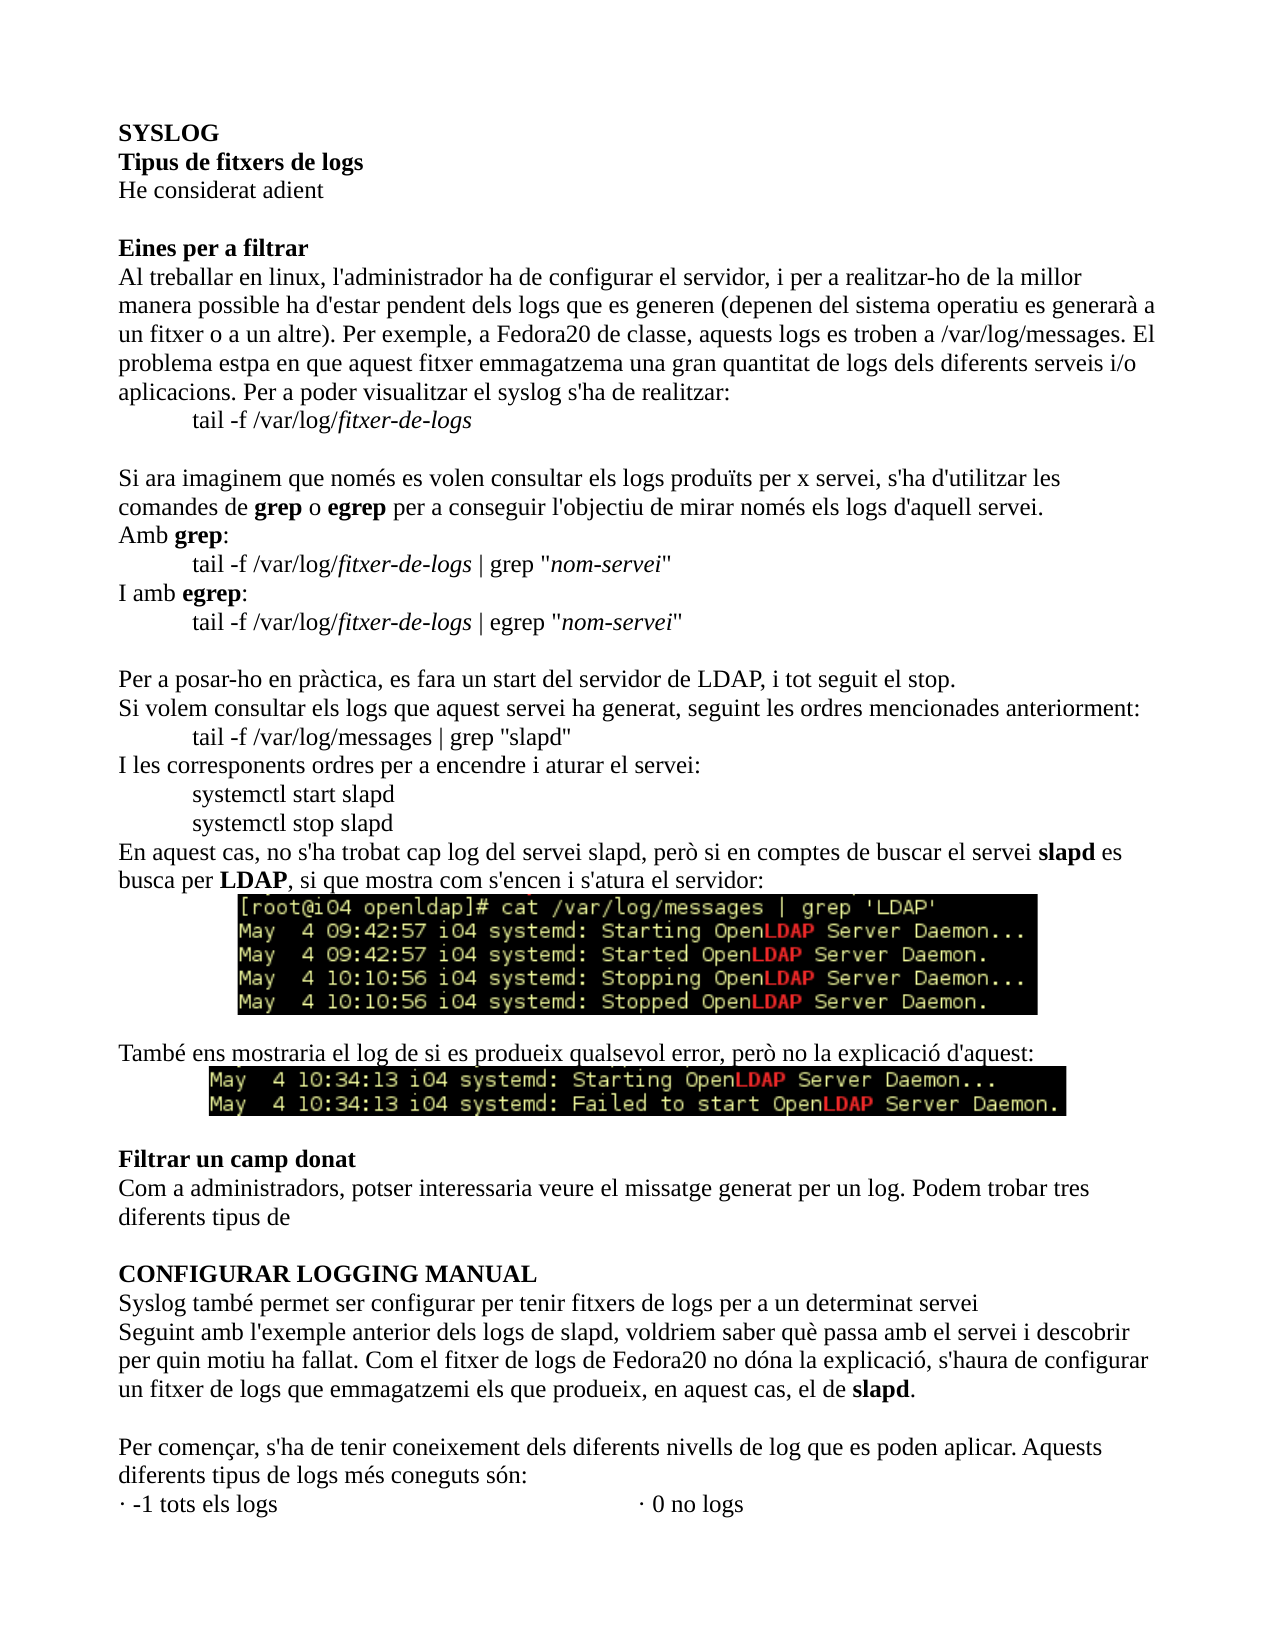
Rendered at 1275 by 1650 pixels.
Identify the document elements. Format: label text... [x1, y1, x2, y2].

text Si ara imaginem que només es volen consultar els logs produïts per x servei, s'ha d'utilitzar les comandes de grep o egrep per a conseguir l'objectiu de mirar només els logs d'aquell servei. [118, 463, 1157, 521]
text En aquest cas, no s'ha trobat cap log del servei slapd, però si en comptes de buscar el servei slapd es busca per LDAP, si que mostra com s'encen i s'atura el servidor: [118, 837, 1157, 894]
text Per començar, s'ha de tenir coneixement dels diferents nivells de log que es poden aplicar. Aquests diferents tipus de logs més coneguts són: [118, 1432, 1157, 1489]
text CONFIGURAR LOGGING MANUAL [118, 1259, 1157, 1288]
text tail -f /var/log/fitxer-de-logs [118, 406, 1157, 434]
text Amb grep: [118, 521, 1157, 549]
text I les corresponents ordres per a encendre i aturar el servei: [118, 751, 1157, 779]
text tail -f /var/log/fitxer-de-logs | egrep "nom-servei" [118, 607, 1157, 636]
text Al treballar en linux, l'administrador ha de configurar el servidor, i per a realitzar-ho de la millor manera possible ha d'estar pendent dels logs que es generen (depenen del sistema operatiu es generarà a un fitxer o a un altre). Per exemple, a Fedora20 de classe, aquests logs es troben a /var/log/messages. El problema estpa en que aquest fitxer emmagatzema una gran quantitat de logs dels diferents serveis i/o aplicacions. Per a poder visualitzar el syslog s'ha de realitzar: [118, 262, 1157, 406]
text tail -f /var/log/fitxer-de-logs | grep "nom-servei" [118, 549, 1157, 578]
text Eines per a filtrar [118, 233, 1157, 262]
text Filtrar un camp donat [118, 1144, 1157, 1173]
text systemctl stop slapd [118, 808, 1157, 837]
picture [208, 1066, 1067, 1116]
text Syslog també permet ser configurar per tenir fitxers de logs per a un determinat servei [118, 1288, 1157, 1317]
text He considerat adient [118, 176, 1157, 204]
text Com a administradors, potser interessaria veure el missatge generat per un log. Podem trobar tres diferents tipus de [118, 1173, 1157, 1230]
text I amb egrep: [118, 578, 1157, 607]
text Seguint amb l'exemple anterior dels logs de slapd, voldriem saber què passa amb el servei i descobrir per quin motiu ha fallat. Com el fitxer de logs de Fedora20 no dóna la explicació, s'haura de configurar un fitxer de logs que emmagatzemi els que produeix, en aquest cas, el de slapd. [118, 1317, 1157, 1403]
text systemctl start slapd [118, 779, 1157, 808]
text SYSLOG [118, 118, 1157, 147]
picture [237, 894, 1038, 1015]
text Si volem consultar els logs que aquest servei ha generat, seguint les ordres mencionades anteriorment: [118, 693, 1157, 722]
text Tipus de fitxers de logs [118, 147, 1157, 176]
text · -1 tots els logs [118, 1489, 637, 1518]
text També ens mostraria el log de si es produeix qualsevol error, però no la explicació d'aquest: [118, 1038, 1157, 1067]
text · 0 no logs [637, 1489, 1157, 1518]
text Per a posar-ho en pràctica, es fara un start del servidor de LDAP, i tot seguit el stop. [118, 664, 1157, 693]
text tail -f /var/log/messages | grep ''slapd'' [118, 722, 1157, 751]
